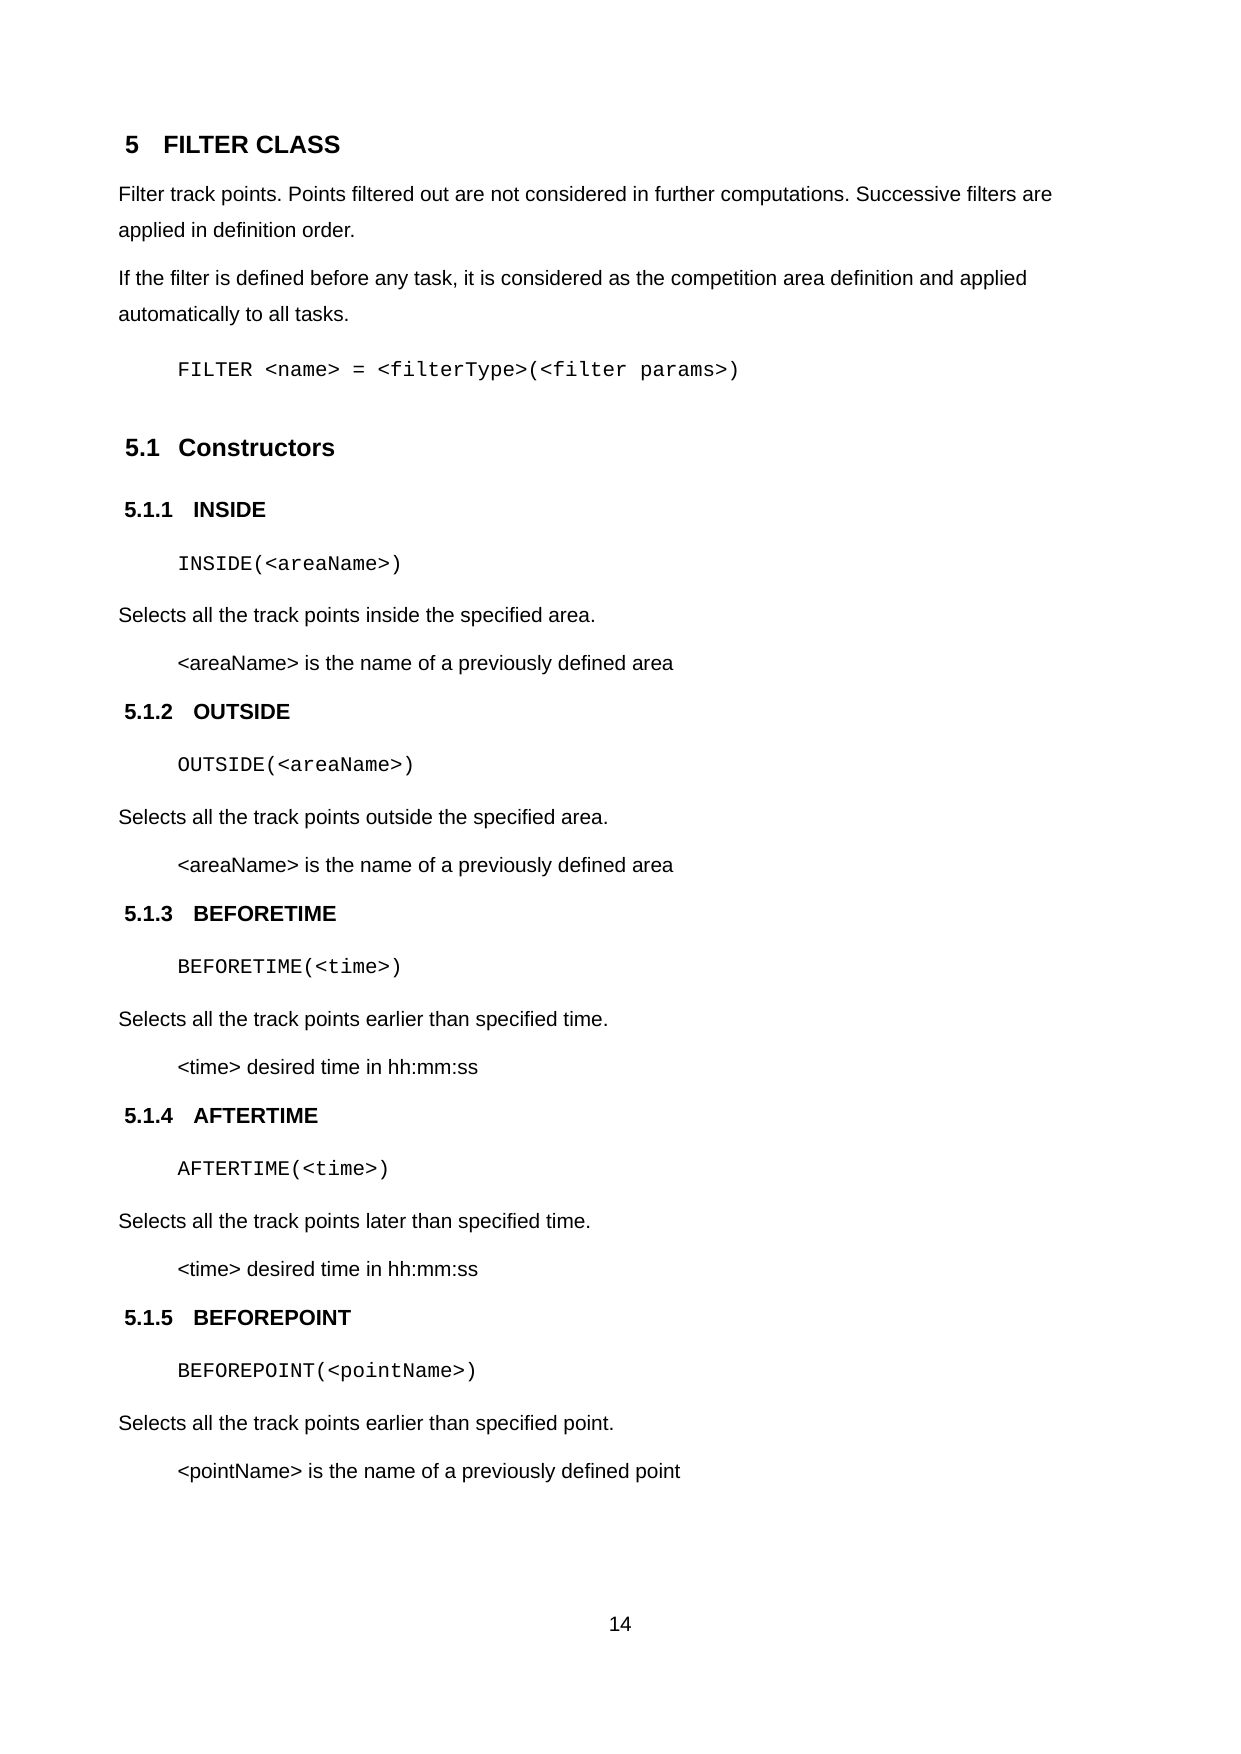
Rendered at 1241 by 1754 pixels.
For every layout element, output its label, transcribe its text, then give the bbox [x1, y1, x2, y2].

text FILTER <name> = <filterType>(<filter params>) [177, 359, 1063, 383]
text OUTSIDE(<areaName>) [177, 754, 1063, 778]
list <time> desired time in hh:mm:ss [177, 1257, 1122, 1281]
subtitle BEFOREPOINT [118, 1304, 1122, 1330]
text Filter track points. Points filtered out are not considered in further computations. Successive filters are applied in definition order. [118, 182, 1122, 242]
list <time> desired time in hh:mm:ss [177, 1055, 1122, 1079]
text If the filter is defined before any task, it is considered as the competition area definition and applied automatically to all tasks. [118, 266, 1122, 326]
text BEFOREPOINT(<pointName>) [177, 1360, 1063, 1384]
subtitle FILTER class [118, 130, 1122, 159]
subtitle AFTERTIME [118, 1103, 1122, 1128]
subtitle BEFORETIME [118, 901, 1122, 926]
text Selects all the track points inside the specified area. [118, 603, 1122, 627]
list <areaName> is the name of a previously defined area [177, 853, 1122, 877]
subtitle Constructors [118, 433, 1122, 462]
list <areaName> is the name of a previously defined area [177, 651, 1122, 675]
text INSIDE(<areaName>) [177, 553, 1063, 576]
text Selects all the track points outside the specified area. [118, 805, 1122, 829]
text BEFORETIME(<time>) [177, 956, 1063, 980]
subtitle OUTSIDE [118, 699, 1122, 724]
text Selects all the track points earlier than specified point. [118, 1410, 1122, 1434]
text AFTERTIME(<time>) [177, 1158, 1063, 1182]
text Selects all the track points later than specified time. [118, 1208, 1122, 1232]
subtitle INSIDE [118, 497, 1122, 522]
text Selects all the track points earlier than specified time. [118, 1007, 1122, 1031]
list <pointName> is the name of a previously defined point [177, 1459, 1122, 1483]
